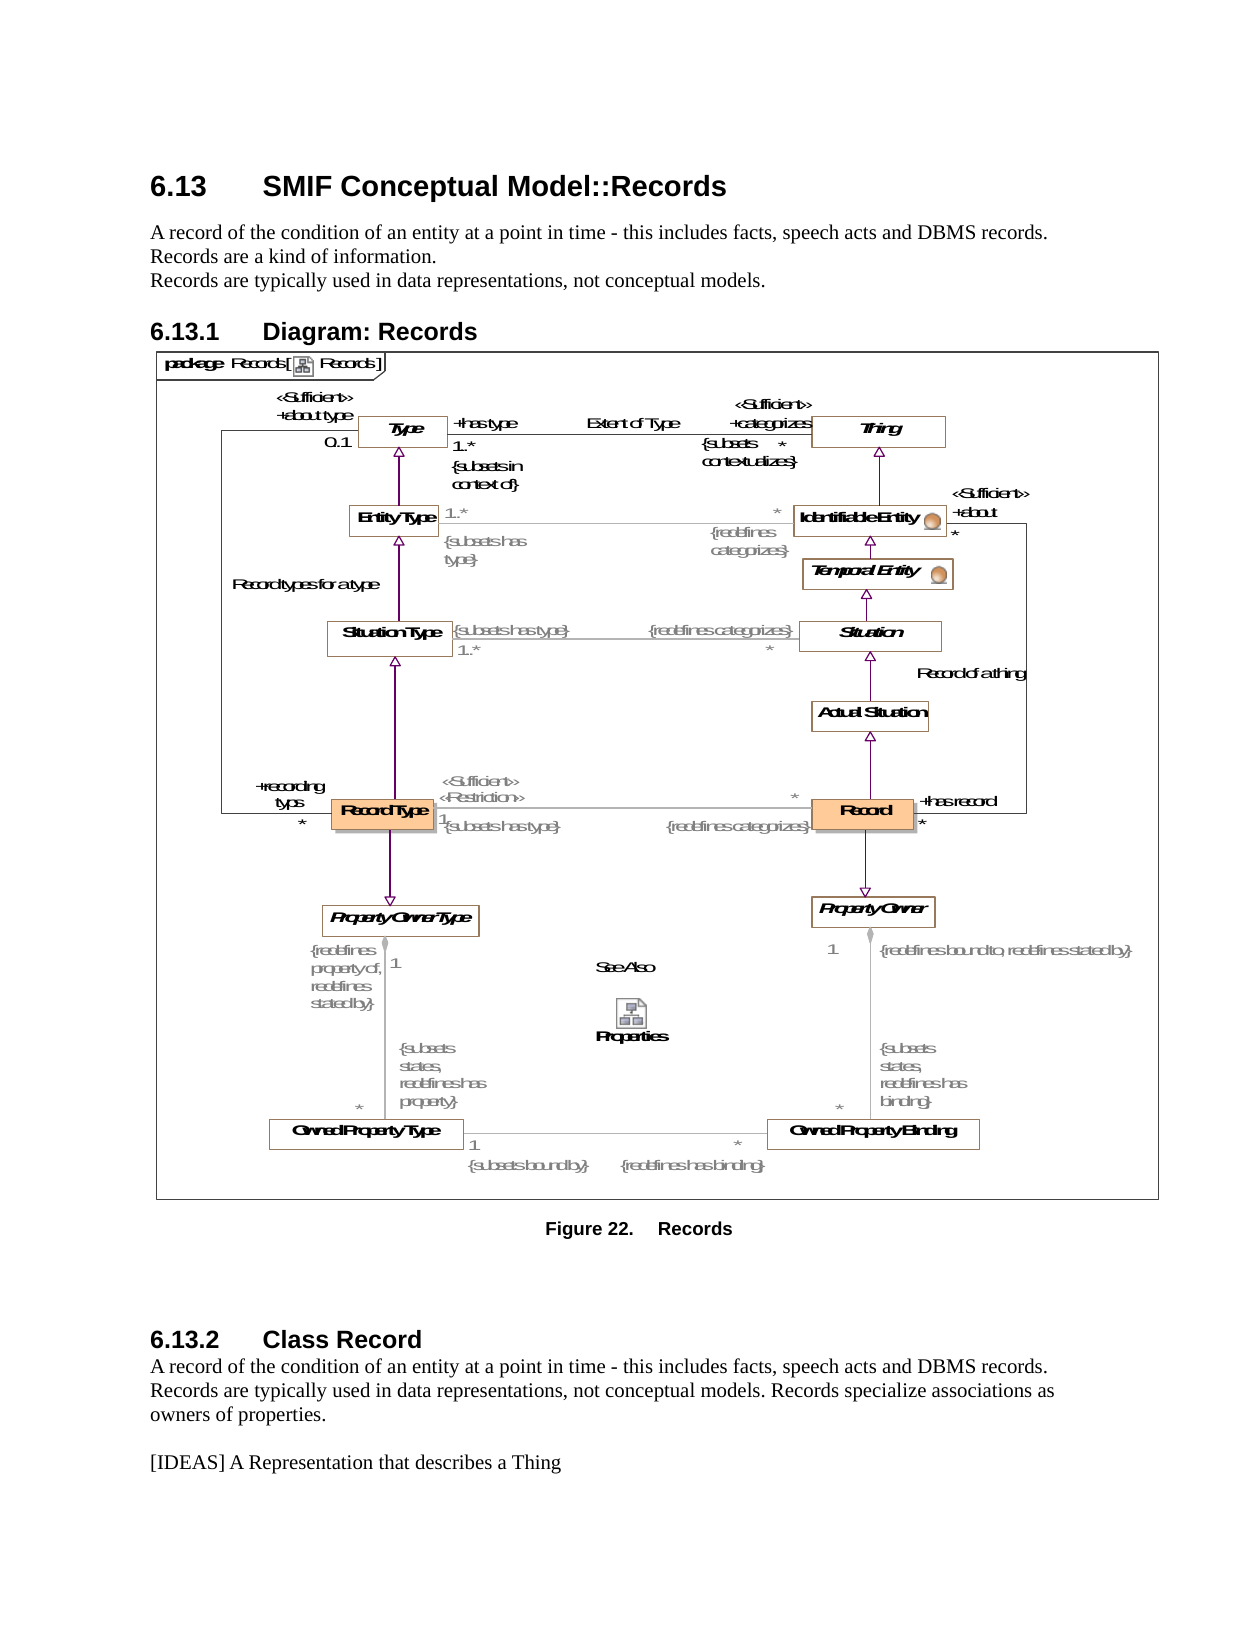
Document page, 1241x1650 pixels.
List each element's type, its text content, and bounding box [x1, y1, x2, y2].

text A record of the condition of an entity at a point in time - this includes facts, speech acts and DBMS records. Records are a kind of information. Records are typically used in data representations, not conceptual models. [150, 220, 1090, 292]
subtitle Class Record [150, 1325, 1090, 1354]
subtitle Diagram: Records [150, 317, 1090, 345]
subtitle SMIF Conceptual Model::Records [150, 169, 1090, 203]
list Records [187, 1218, 1090, 1240]
text A record of the condition of an entity at a point in time - this includes facts, speech acts and DBMS records. Records are typically used in data representations, not conceptual models. Records specialize associations as owners of properties. [IDEAS] A Representation that describes a Thing [150, 1354, 1090, 1498]
